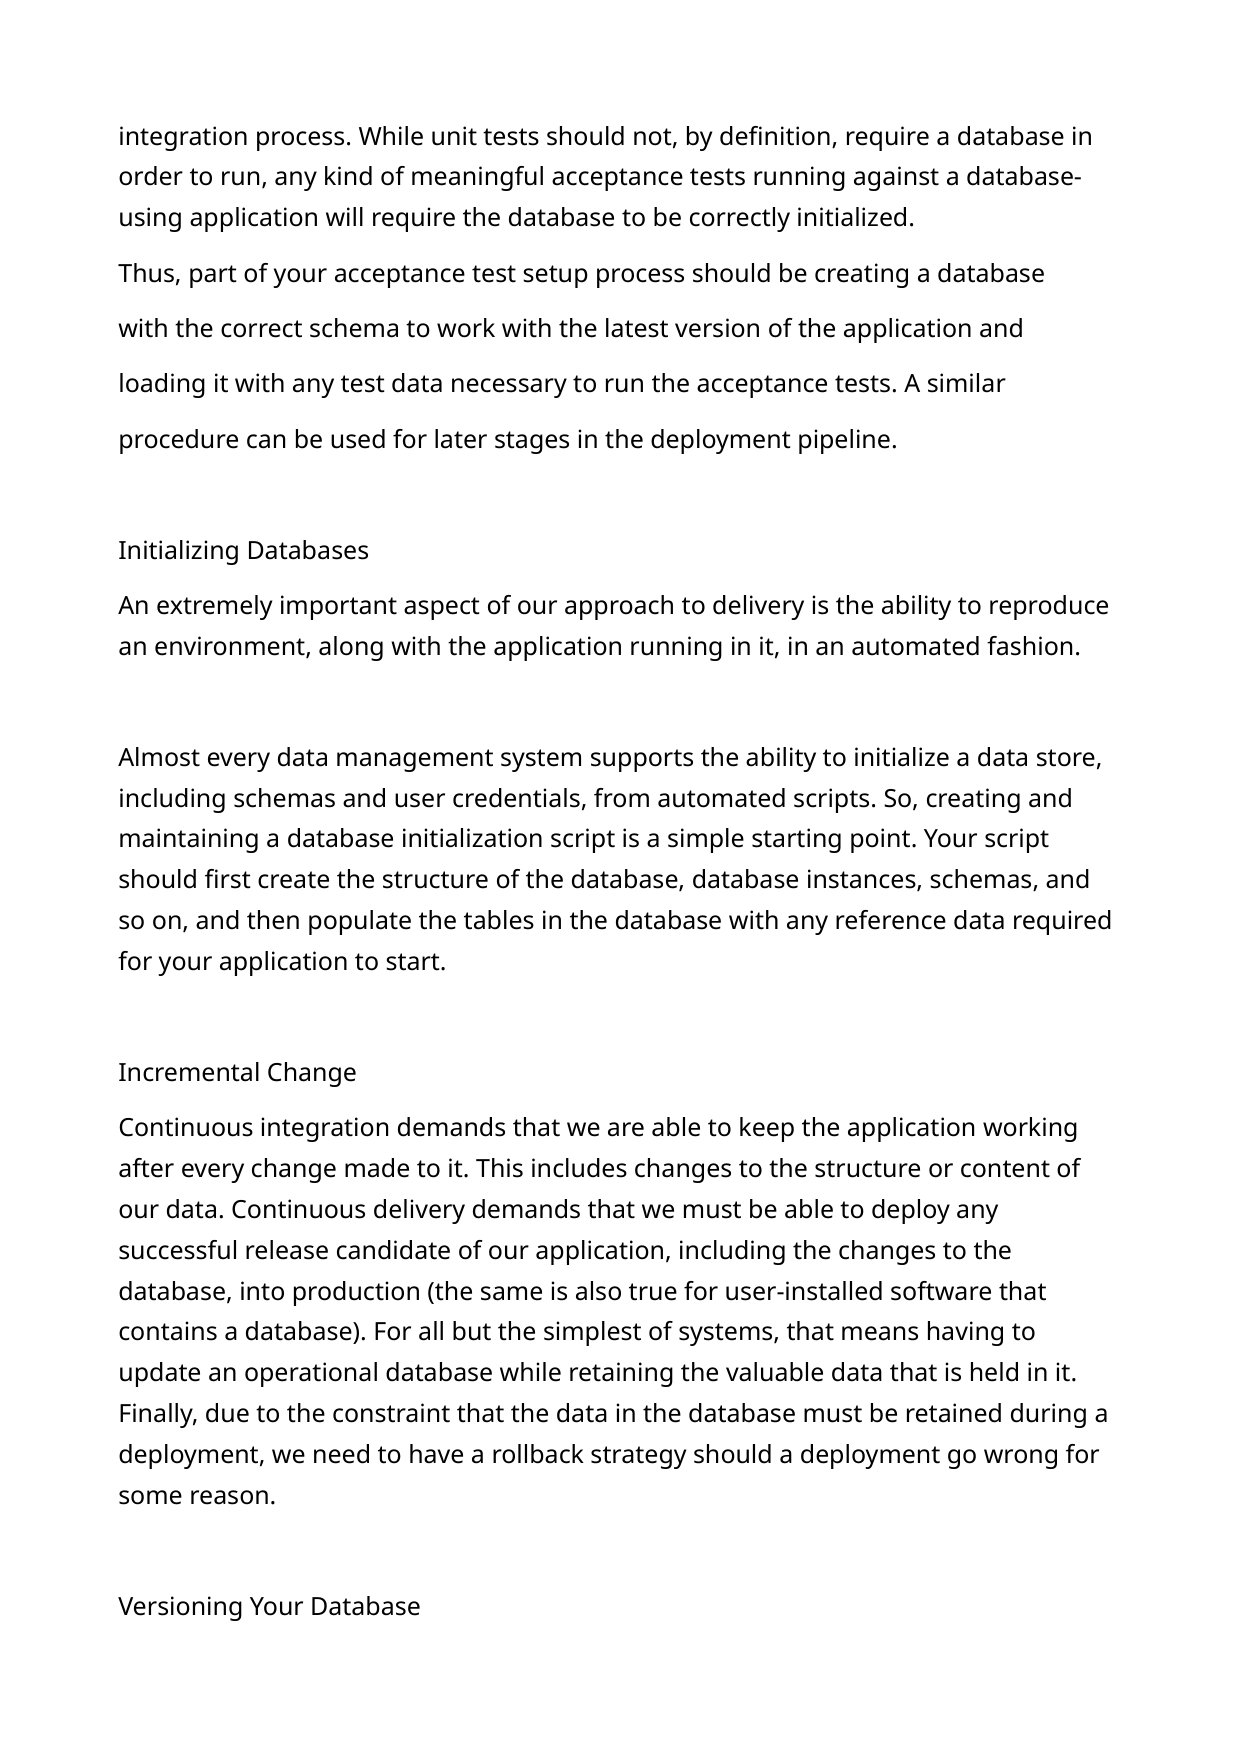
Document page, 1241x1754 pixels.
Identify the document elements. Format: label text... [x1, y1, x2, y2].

text Versioning Your Database [118, 1588, 1122, 1622]
text An extremely important aspect of our approach to delivery is the ability to reproduce an environment, along with the application running in it, in an automated fashion. [118, 588, 1122, 663]
text Continuous integration demands that we are able to keep the application working after every change made to it. This includes changes to the structure or content of our data. Continuous delivery demands that we must be able to deploy any successful release candidate of our application, including the changes to the database, into production (the same is also true for user-installed software that contains a database). For all but the simplest of systems, that means having to update an operational database while retaining the valuable data that is held in it. Finally, due to the constraint that the data in the database must be retained during a deployment, we need to have a rollback strategy should a deployment go wrong for some reason. [118, 1110, 1122, 1511]
text Incremental Change [118, 1054, 1122, 1088]
text integration process. While unit tests should not, by definition, require a database in order to run, any kind of meaningful acceptance tests running against a database-using application will require the database to be correctly initialized. [118, 118, 1122, 234]
text loading it with any test data necessary to run the acceptance tests. A similar [118, 366, 1122, 400]
text with the correct schema to work with the latest version of the application and [118, 311, 1122, 345]
text Initializing Databases [118, 532, 1122, 566]
text Almost every data management system supports the ability to initialize a data store, including schemas and user credentials, from automated scripts. So, creating and maintaining a database initialization script is a simple starting point. Your script should first create the structure of the database, database instances, schemas, and so on, and then populate the tables in the database with any reference data required for your application to start. [118, 739, 1122, 978]
text Thus, part of your acceptance test setup process should be creating a database [118, 255, 1122, 289]
text procedure can be used for later stages in the deployment pipeline. [118, 421, 1122, 456]
